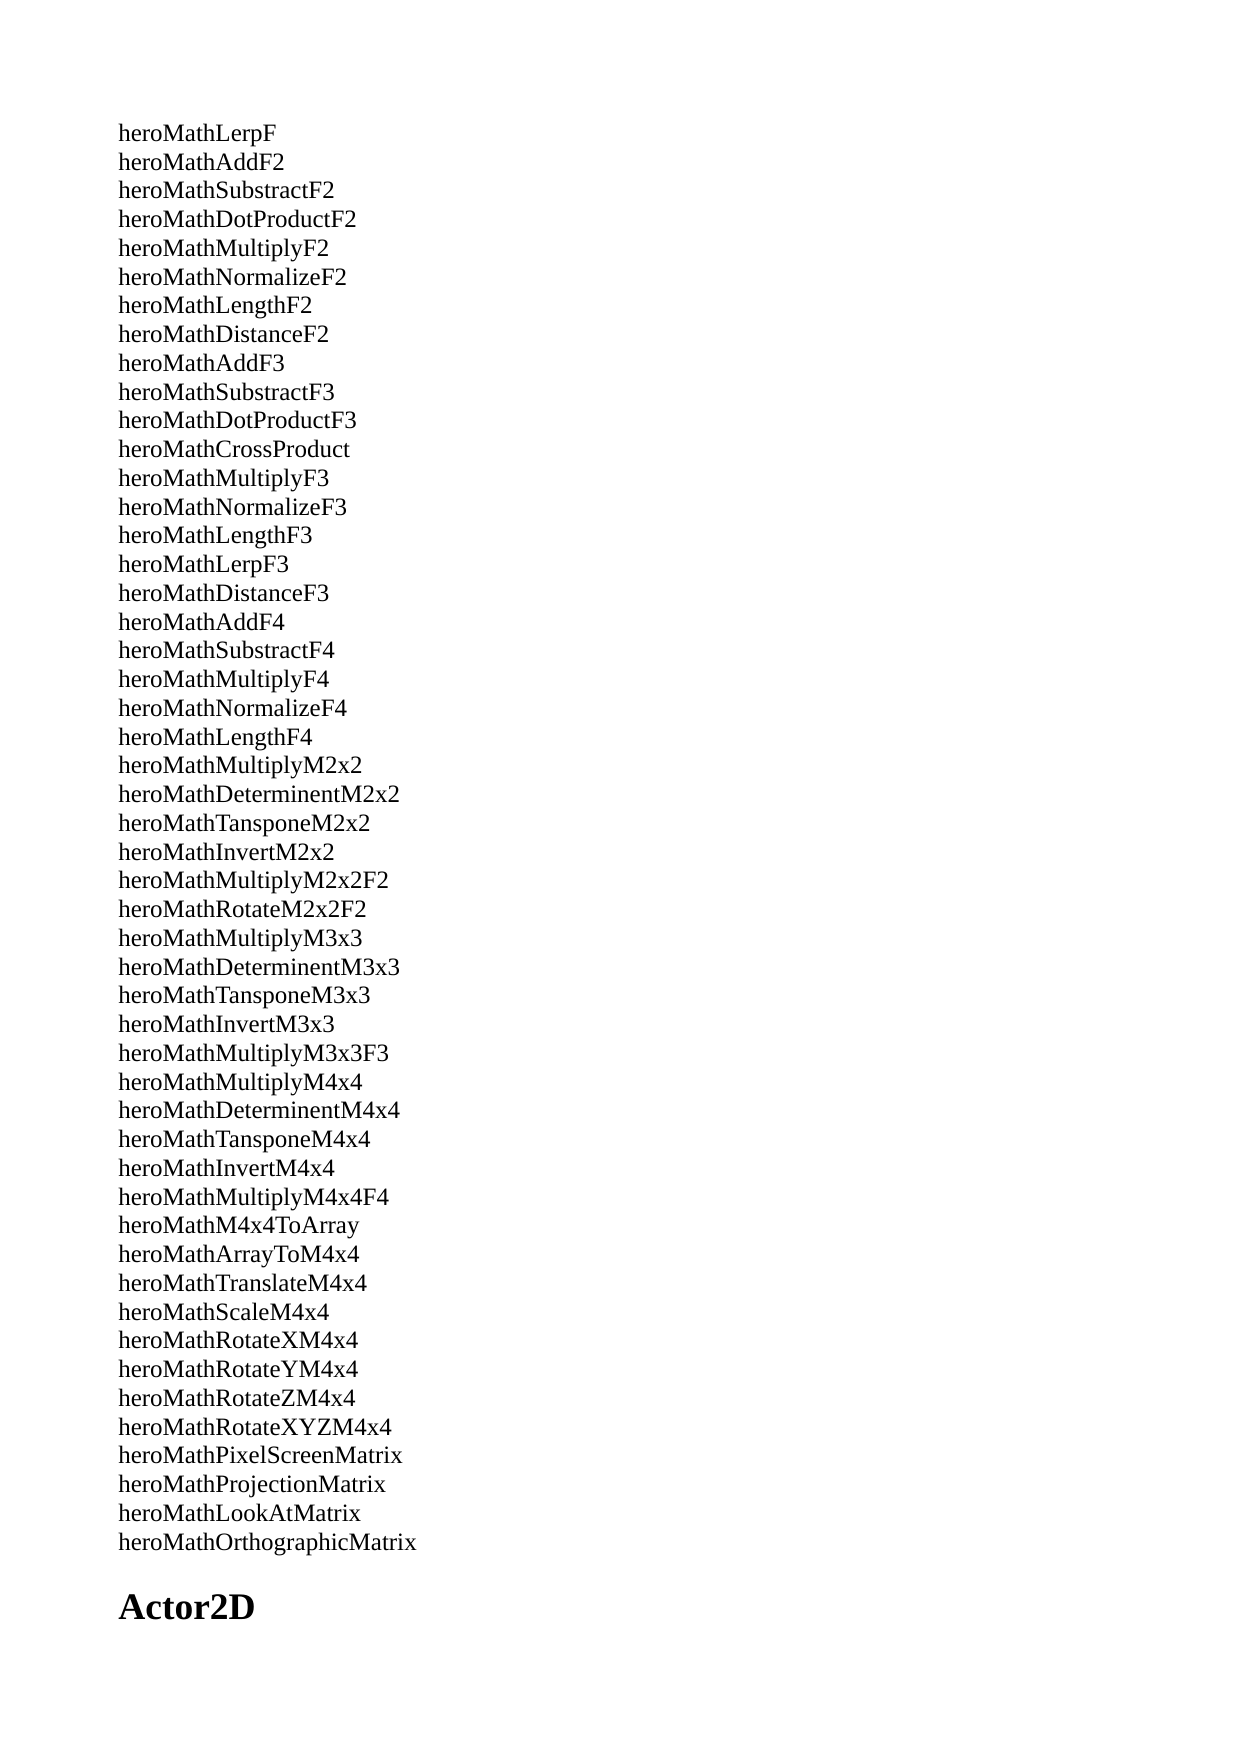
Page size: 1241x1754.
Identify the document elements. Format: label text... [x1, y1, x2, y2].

text heroMathTansponeM2x2 [118, 808, 1122, 837]
text heroMathTansponeM4x4 [118, 1124, 1122, 1153]
text heroMathMultiplyM4x4 [118, 1067, 1122, 1096]
text heroMathOrthographicMatrix [118, 1527, 1122, 1556]
text heroMathRotateYM4x4 [118, 1354, 1122, 1383]
text heroMathDotProductF3 [118, 406, 1122, 434]
text heroMathPixelScreenMatrix [118, 1441, 1122, 1469]
text heroMathProjectionMatrix [118, 1469, 1122, 1498]
text heroMathMultiplyM3x3 [118, 923, 1122, 952]
text heroMathMultiplyF3 [118, 463, 1122, 492]
text heroMathMultiplyM4x4F4 [118, 1182, 1122, 1211]
text heroMathLerpF [118, 118, 1122, 147]
text heroMathAddF4 [118, 607, 1122, 636]
text heroMathScaleM4x4 [118, 1297, 1122, 1326]
text heroMathLengthF4 [118, 722, 1122, 751]
text heroMathMultiplyM2x2F2 [118, 866, 1122, 894]
text heroMathSubstractF2 [118, 176, 1122, 204]
text heroMathInvertM4x4 [118, 1153, 1122, 1182]
text heroMathMultiplyM3x3F3 [118, 1038, 1122, 1067]
text heroMathNormalizeF2 [118, 262, 1122, 291]
text heroMathAddF3 [118, 348, 1122, 377]
text heroMathAddF2 [118, 147, 1122, 176]
text heroMathTansponeM3x3 [118, 981, 1122, 1009]
text heroMathRotateXM4x4 [118, 1326, 1122, 1354]
text heroMathDistanceF3 [118, 578, 1122, 607]
text heroMathM4x4ToArray [118, 1211, 1122, 1239]
text heroMathLerpF3 [118, 549, 1122, 578]
text heroMathSubstractF3 [118, 377, 1122, 406]
text heroMathLookAtMatrix [118, 1498, 1122, 1527]
text heroMathDeterminentM3x3 [118, 952, 1122, 981]
text heroMathDotProductF2 [118, 204, 1122, 233]
text heroMathSubstractF4 [118, 636, 1122, 664]
text heroMathMultiplyF2 [118, 233, 1122, 262]
text heroMathDeterminentM4x4 [118, 1096, 1122, 1124]
text heroMathRotateM2x2F2 [118, 894, 1122, 923]
text heroMathArrayToM4x4 [118, 1239, 1122, 1268]
text heroMathInvertM3x3 [118, 1009, 1122, 1038]
text heroMathLengthF3 [118, 521, 1122, 549]
text heroMathNormalizeF4 [118, 693, 1122, 722]
text heroMathRotateZM4x4 [118, 1383, 1122, 1412]
text heroMathMultiplyF4 [118, 664, 1122, 693]
text heroMathMultiplyM2x2 [118, 751, 1122, 779]
text Actor2D [118, 1584, 1122, 1627]
text heroMathTranslateM4x4 [118, 1268, 1122, 1297]
text heroMathDistanceF2 [118, 319, 1122, 348]
text heroMathDeterminentM2x2 [118, 779, 1122, 808]
text heroMathLengthF2 [118, 291, 1122, 319]
text heroMathRotateXYZM4x4 [118, 1412, 1122, 1441]
text heroMathNormalizeF3 [118, 492, 1122, 521]
text heroMathInvertM2x2 [118, 837, 1122, 866]
text heroMathCrossProduct [118, 434, 1122, 463]
